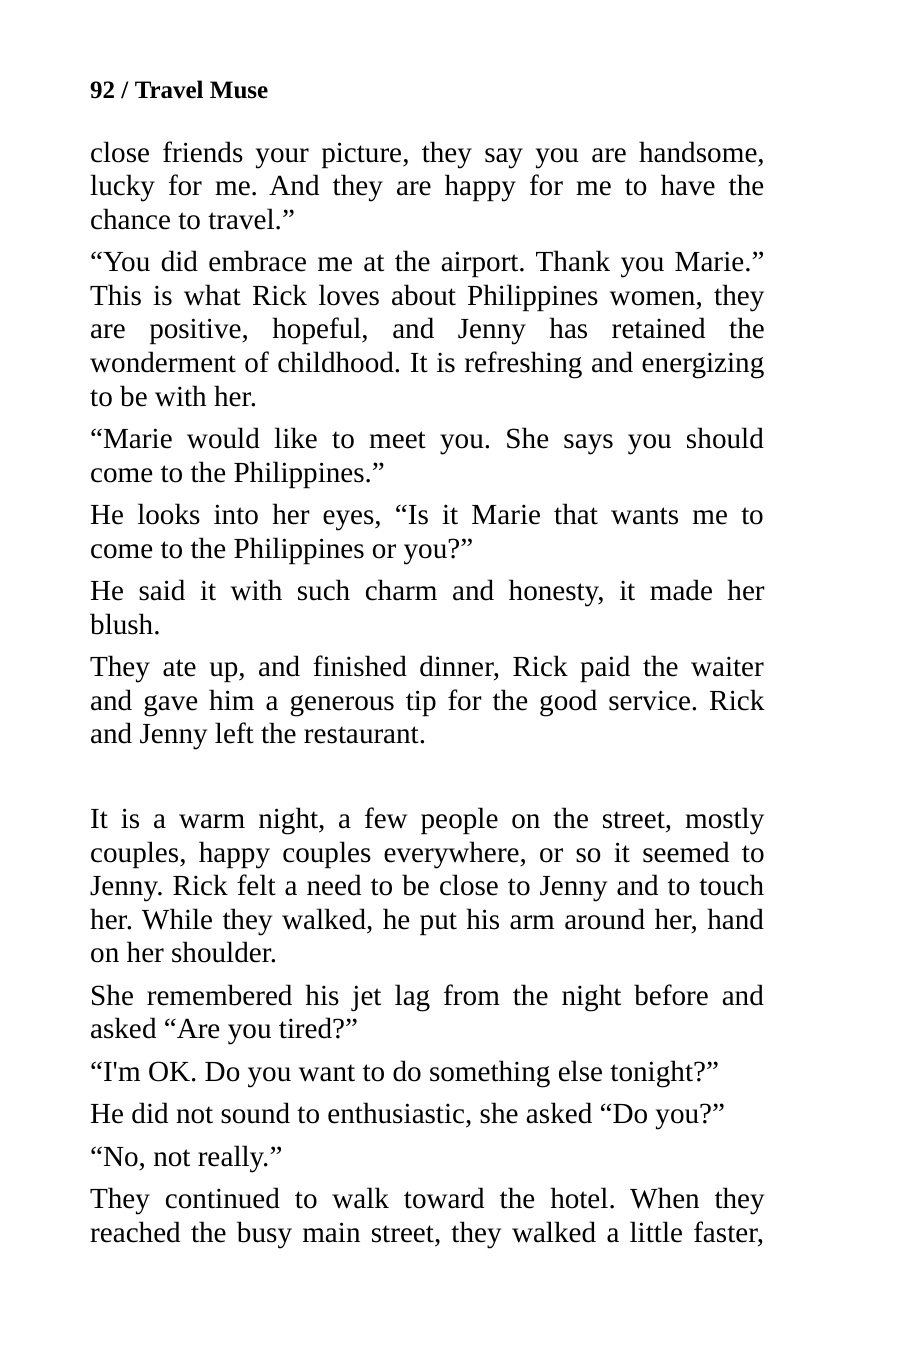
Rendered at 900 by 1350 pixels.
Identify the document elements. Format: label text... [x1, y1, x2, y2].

text close friends your picture, they say you are handsome, lucky for me. And they are happy for me to have the chance to travel.” [90, 135, 765, 236]
text It is a warm night, a few people on the street, mostly couples, happy couples everywhere, or so it seemed to Jenny. Rick felt a need to be close to Jenny and to touch her. While they walked, he put his arm around her, hand on her shoulder. [90, 801, 765, 969]
text “I'm OK. Do you want to do something else tonight?” [90, 1054, 765, 1088]
text He said it with such charm and honesty, it made her blush. [90, 573, 765, 640]
text She remembered his jet lag from the night before and asked “Are you tired?” [90, 978, 765, 1045]
text They continued to walk toward the hotel. When they reached the busy main street, they walked a little faster, [90, 1182, 765, 1249]
text They ate up, and finished dinner, Rick paid the waiter and gave him a generous tip for the good service. Rick and Jenny left the restaurant. [90, 649, 765, 750]
text He looks into her eyes, “Is it Marie that wants me to come to the Philippines or you?” [90, 497, 765, 564]
text “No, not really.” [90, 1139, 765, 1173]
text He did not sound to enthusiastic, she asked “Do you?” [90, 1097, 765, 1130]
text “You did embrace me at the airport. Thank you Marie.” This is what Rick loves about Philippines women, they are positive, hopeful, and Jenny has retained the wonderment of childhood. It is refreshing and energizing to be with her. [90, 244, 765, 412]
text “Marie would like to meet you. She says you should come to the Philippines.” [90, 421, 765, 488]
